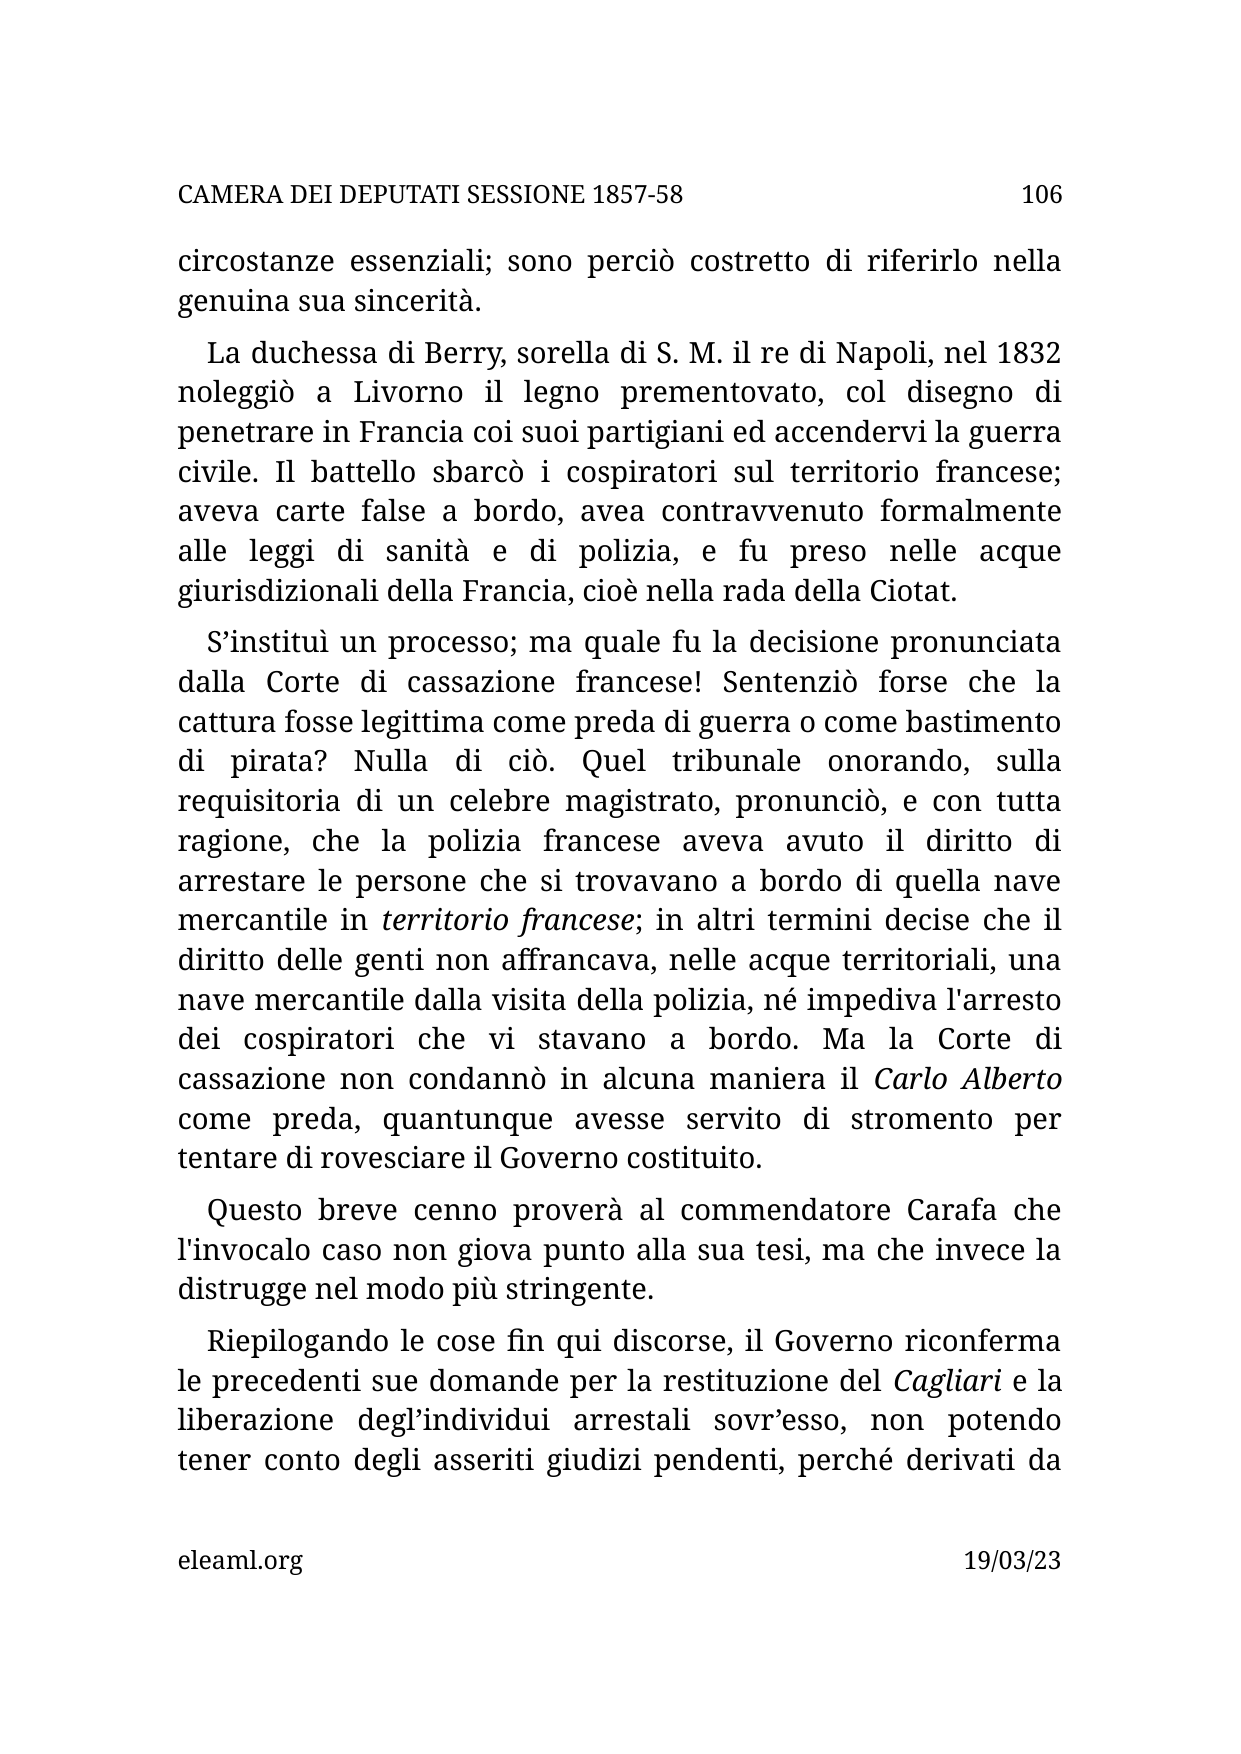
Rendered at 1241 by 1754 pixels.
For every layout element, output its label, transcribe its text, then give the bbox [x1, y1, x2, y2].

text circostanze essenziali; sono perciò costretto di riferirlo nella genuina sua sincerità. [177, 241, 1063, 320]
text Questo breve cenno proverà al commendatore Carafa che l'invocalo caso non giova punto alla sua tesi, ma che invece la distrugge nel modo più stringente. [177, 1189, 1063, 1308]
text S’instituì un processo; ma quale fu la decisione pronunciata dalla Corte di cassazione francese! Sentenziò forse che la cattura fosse legittima come preda di guerra o come bastimento di pirata? Nulla di ciò. Quel tribunale onorando, sulla requisitoria di un celebre magistrato, pronunciò, e con tutta ragione, che la polizia francese aveva avuto il diritto di arrestare le persone che si trovavano a bordo di quella nave mercantile in territorio francese; in altri termini decise che il diritto delle genti non affrancava, nelle acque territoriali, una nave mercantile dalla visita della polizia, né impediva l'arresto dei cospiratori che vi stavano a bordo. Ma la Corte di cassazione non condannò in alcuna maniera il Carlo Alberto come preda, quantunque avesse servito di stromento per tentare di rovesciare il Governo costituito. [177, 622, 1063, 1177]
text Riepilogando le cose fin qui discorse, il Governo riconferma le precedenti sue domande per la restituzione del Cagliari e la liberazione degl’individui arrestali sovr’esso, non potendo tener conto degli asseriti giudizi pendenti, perché derivati da [177, 1320, 1063, 1479]
text La duchessa di Berry, sorella di S. M. il re di Napoli, nel 1832 noleggiò a Livorno il legno prementovato, col disegno di penetrare in Francia coi suoi partigiani ed accendervi la guerra civile. Il battello sbarcò i cospiratori sul territorio francese; aveva carte false a bordo, avea contravvenuto formalmente alle leggi di sanità e di polizia, e fu preso nelle acque giurisdizionali della Francia, cioè nella rada della Ciotat. [177, 332, 1063, 610]
